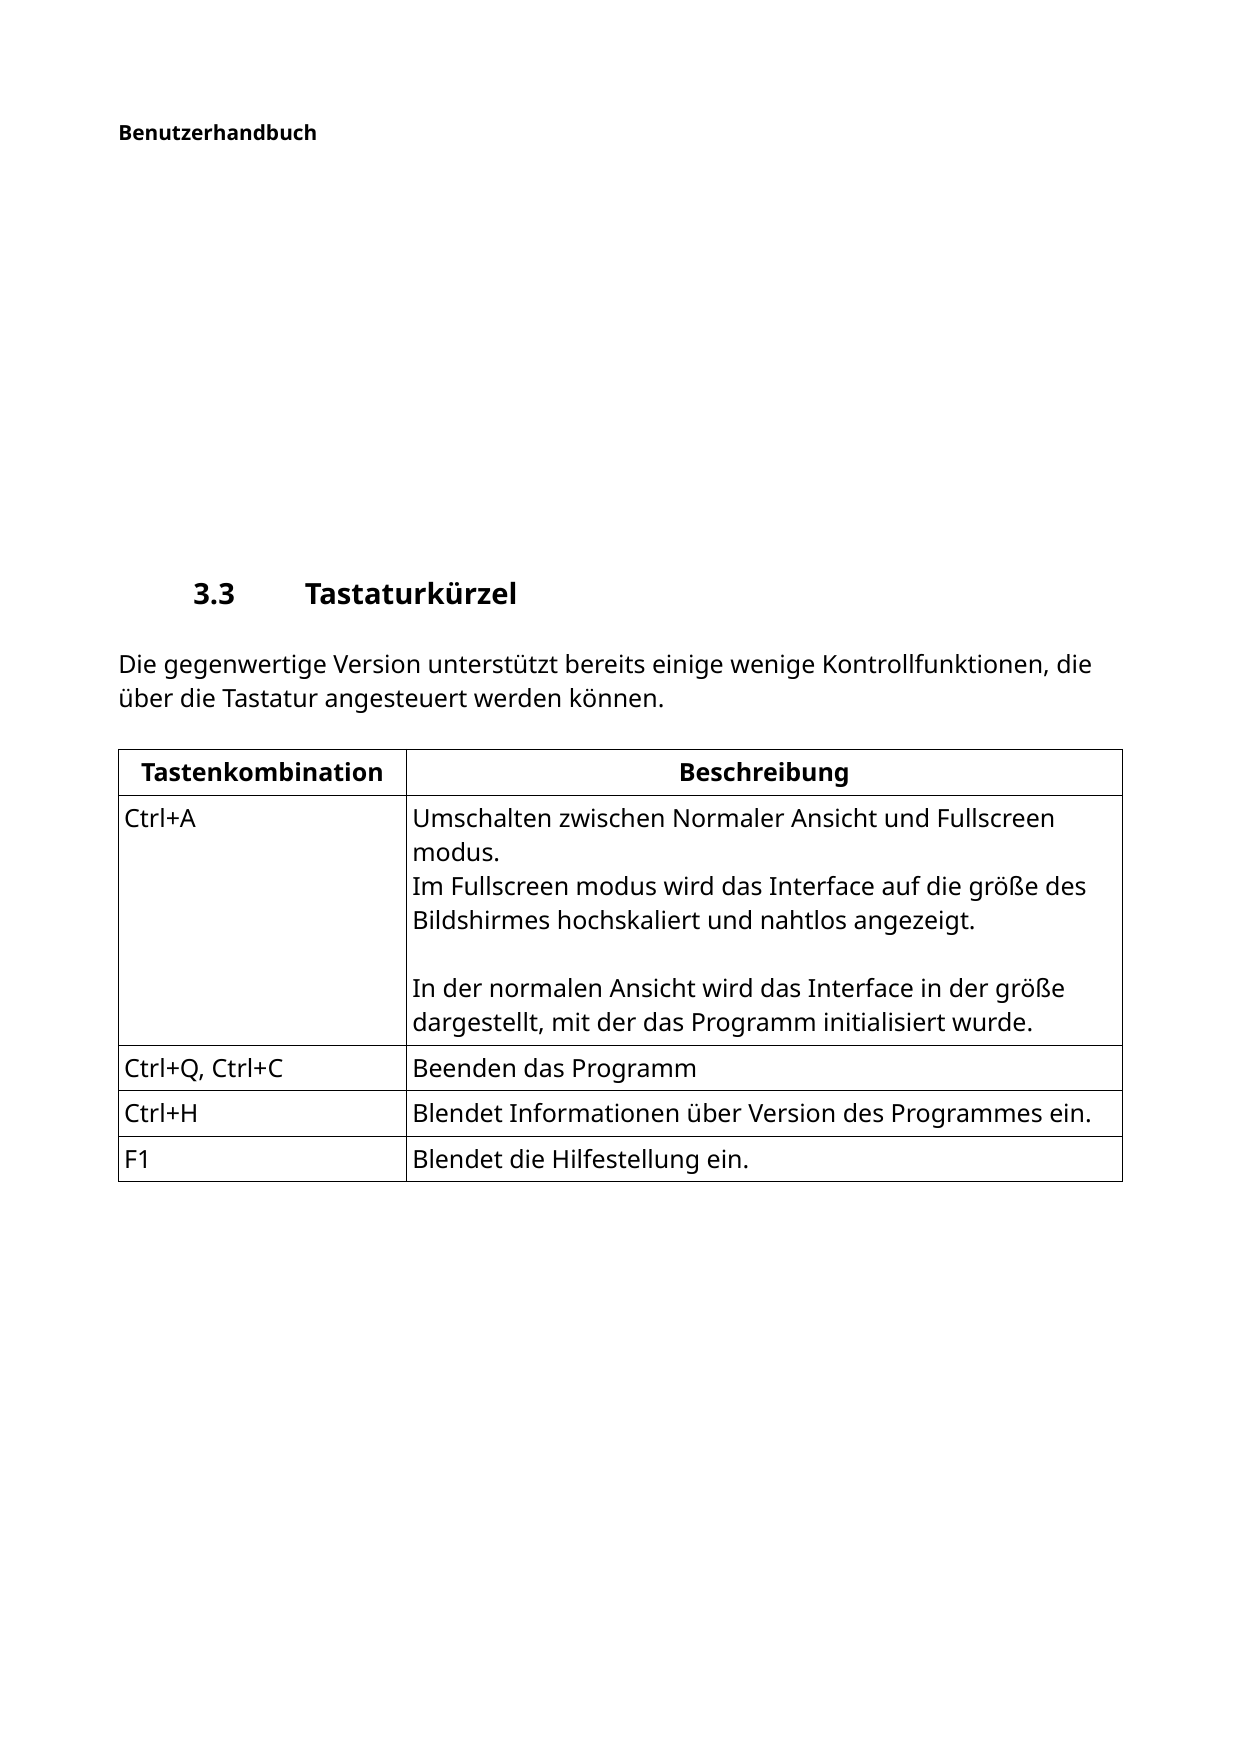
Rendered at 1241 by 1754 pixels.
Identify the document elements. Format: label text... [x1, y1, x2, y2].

table_cell Ctrl+H [119, 1091, 406, 1136]
list Tastaturkürzel [193, 573, 1122, 613]
table_cell Ctrl+A [119, 796, 406, 1044]
table_cell Umschalten zwischen Normaler Ansicht und Fullscreen modus. Im Fullscreen modus wird das Interface auf die größe des Bildshirmes hochskaliert und nahtlos angezeigt. In der normalen Ansicht wird das Interface in der größe dargestellt, mit der das Programm initialisiert wurde. [407, 796, 1122, 1044]
table_header Tastenkombination [119, 750, 406, 794]
table_cell Blendet die Hilfestellung ein. [407, 1137, 1122, 1181]
text Die gegenwertige Version unterstützt bereits einige wenige Kontrollfunktionen, die über die Tastatur angesteuert werden können. [118, 647, 1122, 715]
table_header Beschreibung [407, 750, 1122, 794]
table_cell Beenden das Programm [407, 1046, 1122, 1090]
table_cell F1 [119, 1137, 406, 1181]
table_cell Ctrl+Q, Ctrl+C [119, 1046, 406, 1090]
table_cell Blendet Informationen über Version des Programmes ein. [407, 1091, 1122, 1136]
